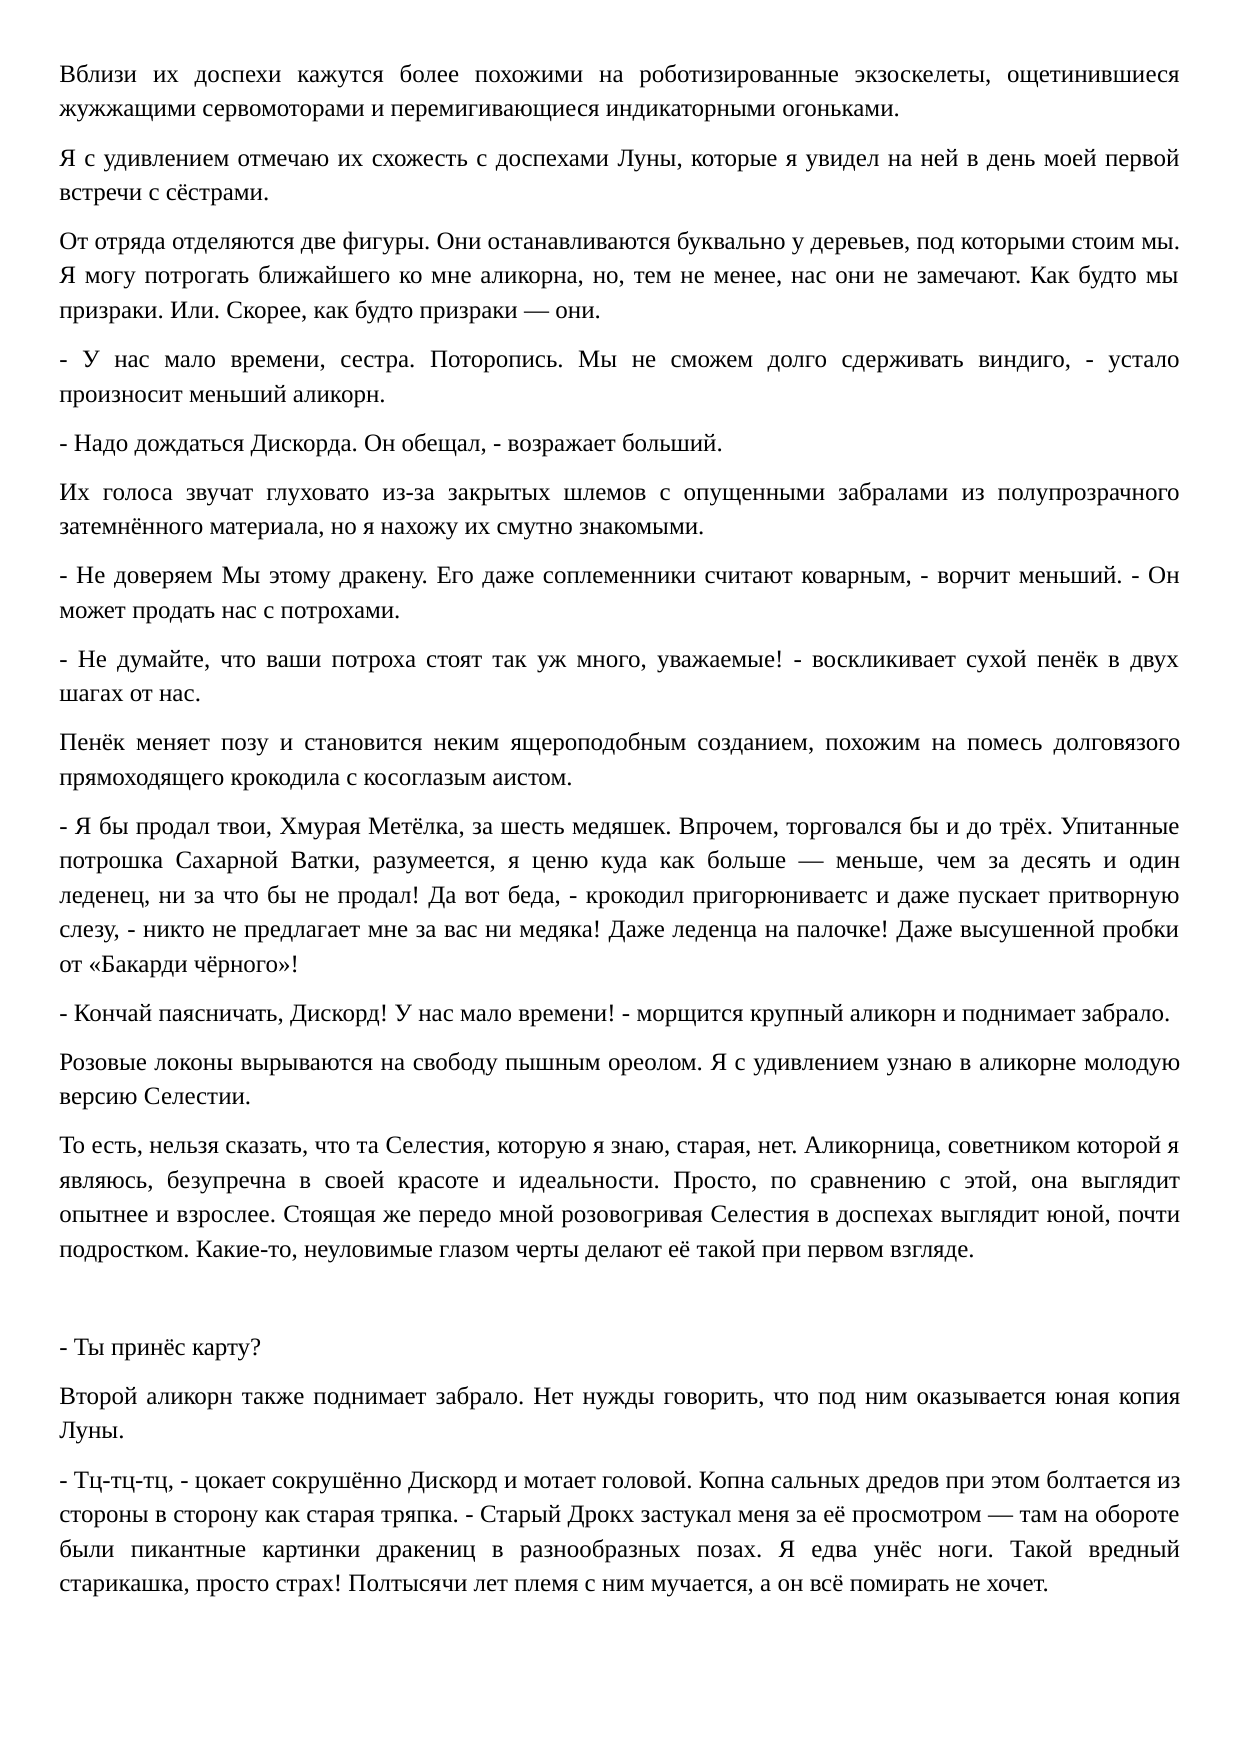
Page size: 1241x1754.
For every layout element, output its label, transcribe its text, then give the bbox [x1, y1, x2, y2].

text - Тц-тц-тц, - цокает сокрушённо Дискорд и мотает головой. Копна сальных дредов при этом болтается из стороны в сторону как старая тряпка. - Старый Дрокх застукал меня за её просмотром — там на обороте были пикантные картинки дракениц в разнообразных позах. Я едва унёс ноги. Такой вредный старикашка, просто страх! Полтысячи лет племя с ним мучается, а он всё помирать не хочет. [59, 1465, 1181, 1597]
text - Ты принёс карту? [59, 1332, 1181, 1361]
text Розовые локоны вырываются на свободу пышным ореолом. Я с удивлением узнаю в аликорне молодую версию Селестии. [59, 1047, 1181, 1110]
text Я с удивлением отмечаю их схожесть с доспехами Луны, которые я увидел на ней в день моей первой встречи с сёстрами. [59, 143, 1181, 206]
text Второй аликорн также поднимает забрало. Нет нужды говорить, что под ним оказывается юная копия Луны. [59, 1381, 1181, 1444]
text - Я бы продал твои, Хмурая Метёлка, за шесть медяшек. Впрочем, торговался бы и до трёх. Упитанные потрошка Сахарной Ватки, разумеется, я ценю куда как больше — меньше, чем за десять и один леденец, ни за что бы не продал! Да вот беда, - крокодил пригорюниваетс и даже пускает притворную слезу, - никто не предлагает мне за вас ни медяка! Даже леденца на палочке! Даже высушенной пробки от «Бакарди чёрного»! [59, 811, 1181, 978]
text - Кончай паясничать, Дискорд! У нас мало времени! - морщится крупный аликорн и поднимает забрало. [59, 998, 1181, 1027]
text Их голоса звучат глуховато из-за закрытых шлемов с опущенными забралами из полупрозрачного затемнённого материала, но я нахожу их смутно знакомыми. [59, 477, 1181, 540]
text - Не думайте, что ваши потроха стоят так уж много, уважаемые! - воскликивает сухой пенёк в двух шагах от нас. [59, 644, 1181, 707]
text От отряда отделяются две фигуры. Они останавливаются буквально у деревьев, под которыми стоим мы. Я могу потрогать ближайшего ко мне аликорна, но, тем не менее, нас они не замечают. Как будто мы призраки. Или. Скорее, как будто призраки — они. [59, 226, 1181, 324]
text Вблизи их доспехи кажутся более похожими на роботизированные экзоскелеты, ощетинившиеся жужжащими сервомоторами и перемигивающиеся индикаторными огоньками. [59, 59, 1181, 122]
text То есть, нельзя сказать, что та Селестия, которую я знаю, старая, нет. Аликорница, советником которой я являюсь, безупречна в своей красоте и идеальности. Просто, по сравнению с этой, она выглядит опытнее и взрослее. Стоящая же передо мной розовогривая Селестия в доспехах выглядит юной, почти подростком. Какие-то, неуловимые глазом черты делают её такой при первом взгляде. [59, 1131, 1181, 1263]
text - Надо дождаться Дискорда. Он обещал, - возражает больший. [59, 428, 1181, 456]
text - Не доверяем Мы этому дракену. Его даже соплеменники считают коварным, - ворчит меньший. - Он может продать нас с потрохами. [59, 560, 1181, 623]
text - У нас мало времени, сестра. Поторопись. Мы не сможем долго сдерживать виндиго, - устало произносит меньший аликорн. [59, 344, 1181, 407]
text Пенёк меняет позу и становится неким ящероподобным созданием, похожим на помесь долговязого прямоходящего крокодила с косоглазым аистом. [59, 727, 1181, 791]
